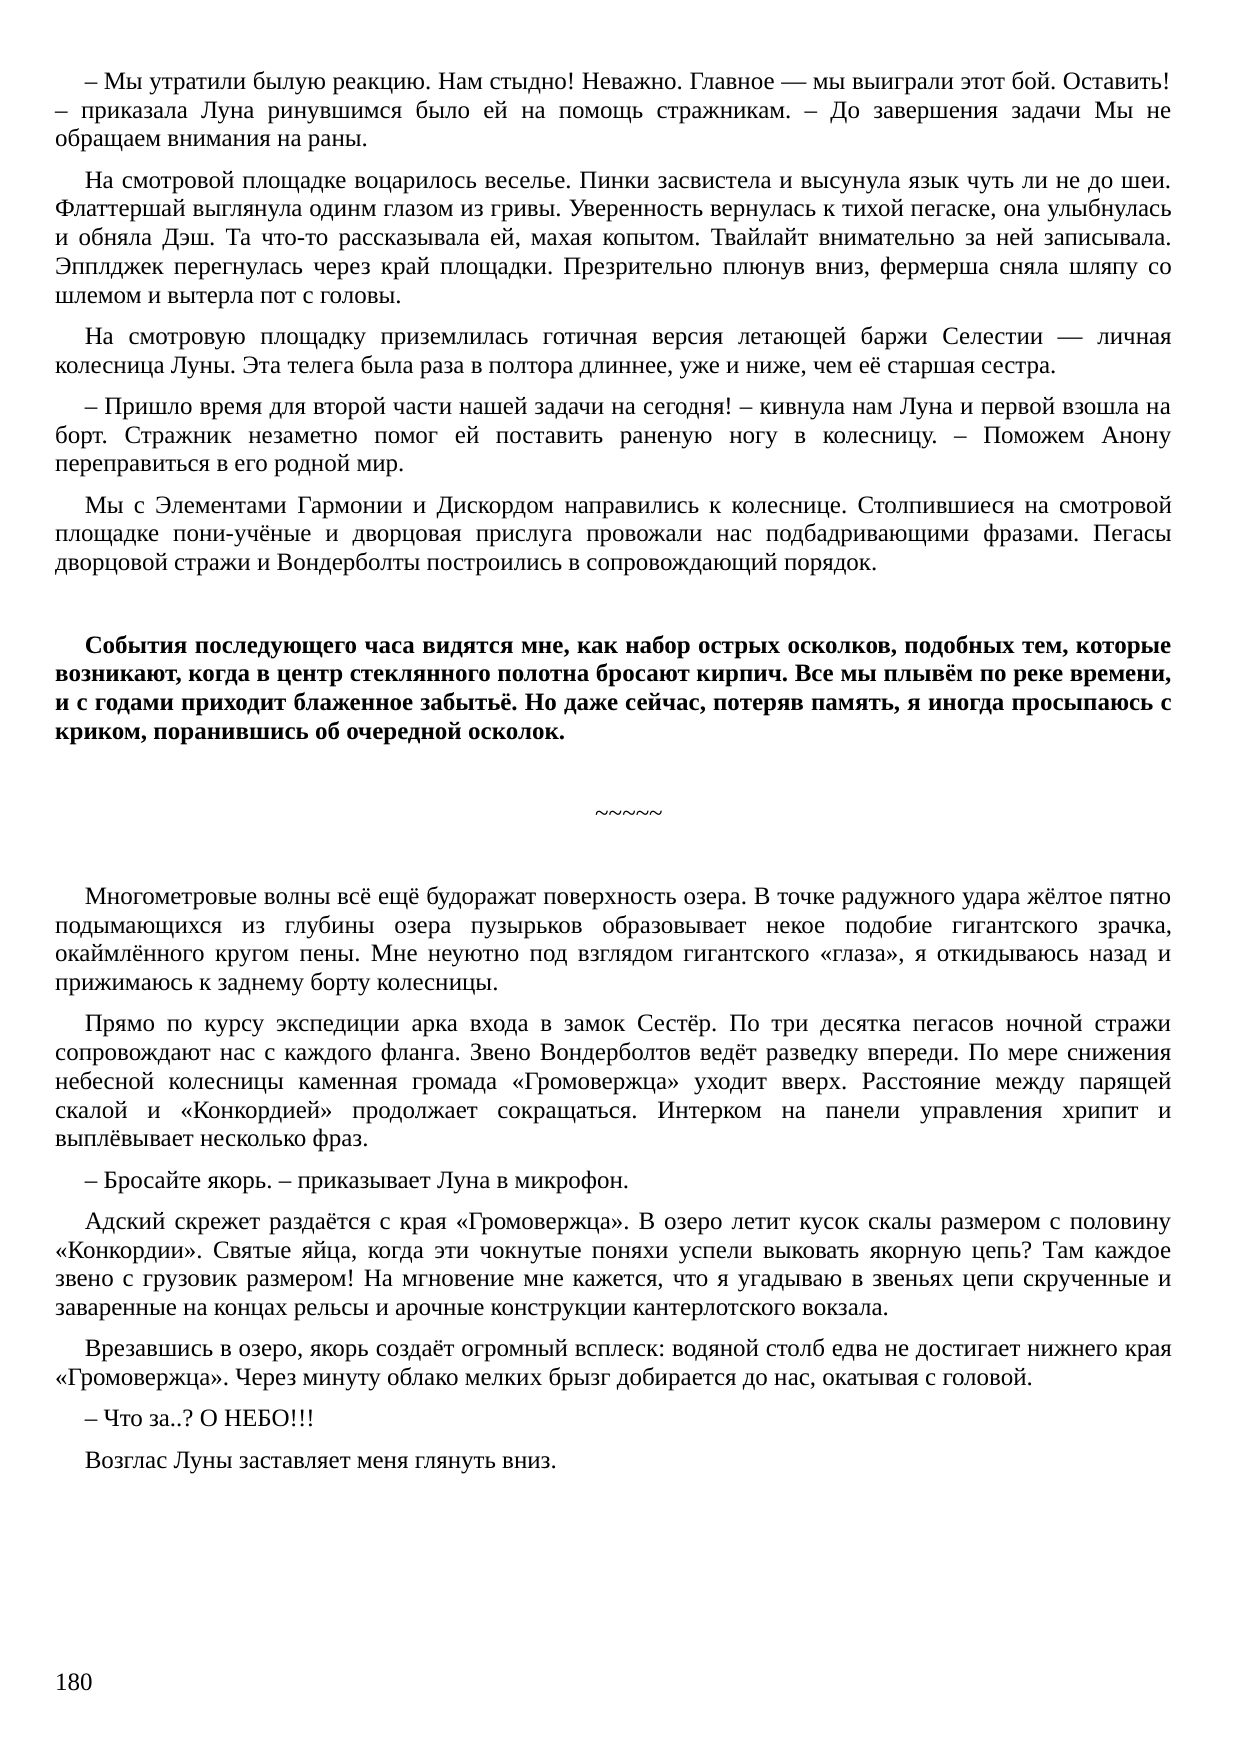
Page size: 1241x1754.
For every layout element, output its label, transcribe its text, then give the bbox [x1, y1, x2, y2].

text Возглас Луны заставляет меня глянуть вниз. [55, 1445, 1173, 1473]
text События последующего часа видятся мне, как набор острых осколков, подобных тем, которые возникают, когда в центр стеклянного полотна бросают кирпич. Все мы плывём по реке времени, и с годами приходит блаженное забытьё. Но даже сейчас, потеряв память, я иногда просыпаюсь с криком, поранившись об очередной осколок. [55, 630, 1173, 745]
text Адский скрежет раздаётся с края «Громовержца». В озеро летит кусок скалы размером с половину «Конкордии». Святые яйца, когда эти чокнутые поняхи успели выковать якорную цепь? Там каждое звено с грузовик размером! На мгновение мне кажется, что я угадываю в звеньях цепи скрученные и заваренные на концах рельсы и арочные конструкции кантерлотского вокзала. [55, 1206, 1173, 1321]
text – Бросайте якорь. – приказывает Луна в микрофон. [55, 1165, 1173, 1193]
text На смотровой площадке воцарилось веселье. Пинки засвистела и высунула язык чуть ли не до шеи. Флаттершай выглянула одинм глазом из гривы. Уверенность вернулась к тихой пегаске, она улыбнулась и обняла Дэш. Та что-то рассказывала ей, махая копытом. Твайлайт внимательно за ней записывала. Эпплджек перегнулась через край площадки. Презрительно плюнув вниз, фермерша сняла шляпу со шлемом и вытерла пот с головы. [55, 165, 1173, 308]
text Прямо по курсу экспедиции арка входа в замок Сестёр. По три десятка пегасов ночной стражи сопровождают нас с каждого фланга. Звено Вондерболтов ведёт разведку впереди. По мере снижения небесной колесницы каменная громада «Громовержца» уходит вверх. Расстояние между парящей скалой и «Конкордией» продолжает сокращаться. Интерком на панели управления хрипит и выплёвывает несколько фраз. [55, 1008, 1173, 1152]
text – Что за..? О НЕБО!!! [55, 1403, 1173, 1432]
text На смотровую площадку приземлилась готичная версия летающей баржи Селестии — личная колесница Луны. Эта телега была раза в полтора длиннее, уже и ниже, чем её старшая сестра. [55, 321, 1173, 378]
text – Пришло время для второй части нашей задачи на сегодня! – кивнула нам Луна и первой взошла на борт. Стражник незаметно помог ей поставить раненую ногу в колесницу. – Поможем Анону переправиться в его родной мир. [55, 391, 1173, 477]
text ~~~~~ [55, 798, 1173, 827]
text Врезавшись в озеро, якорь создаёт огромный всплеск: водяной столб едва не достигает нижнего края «Громовержца». Через минуту облако мелких брызг добирается до нас, окатывая с головой. [55, 1333, 1173, 1391]
text Многометровые волны всё ещё будоражат поверхность озера. В точке радужного удара жёлтое пятно подымающихся из глубины озера пузырьков образовывает некое подобие гигантского зрачка, окаймлённого кругом пены. Мне неуютно под взглядом гигантского «глаза», я откидываюсь назад и прижимаюсь к заднему борту колесницы. [55, 881, 1173, 996]
text – Мы утратили былую реакцию. Нам стыдно! Неважно. Главное — мы выиграли этот бой. Оставить! – приказала Луна ринувшимся было ей на помощь стражникам. – До завершения задачи Мы не обращаем внимания на раны. [55, 66, 1173, 152]
text Мы с Элементами Гармонии и Дискордом направились к колеснице. Столпившиеся на смотровой площадке пони-учёные и дворцовая прислуга провожали нас подбадривающими фразами. Пегасы дворцовой стражи и Вондерболты построились в сопровождающий порядок. [55, 490, 1173, 576]
